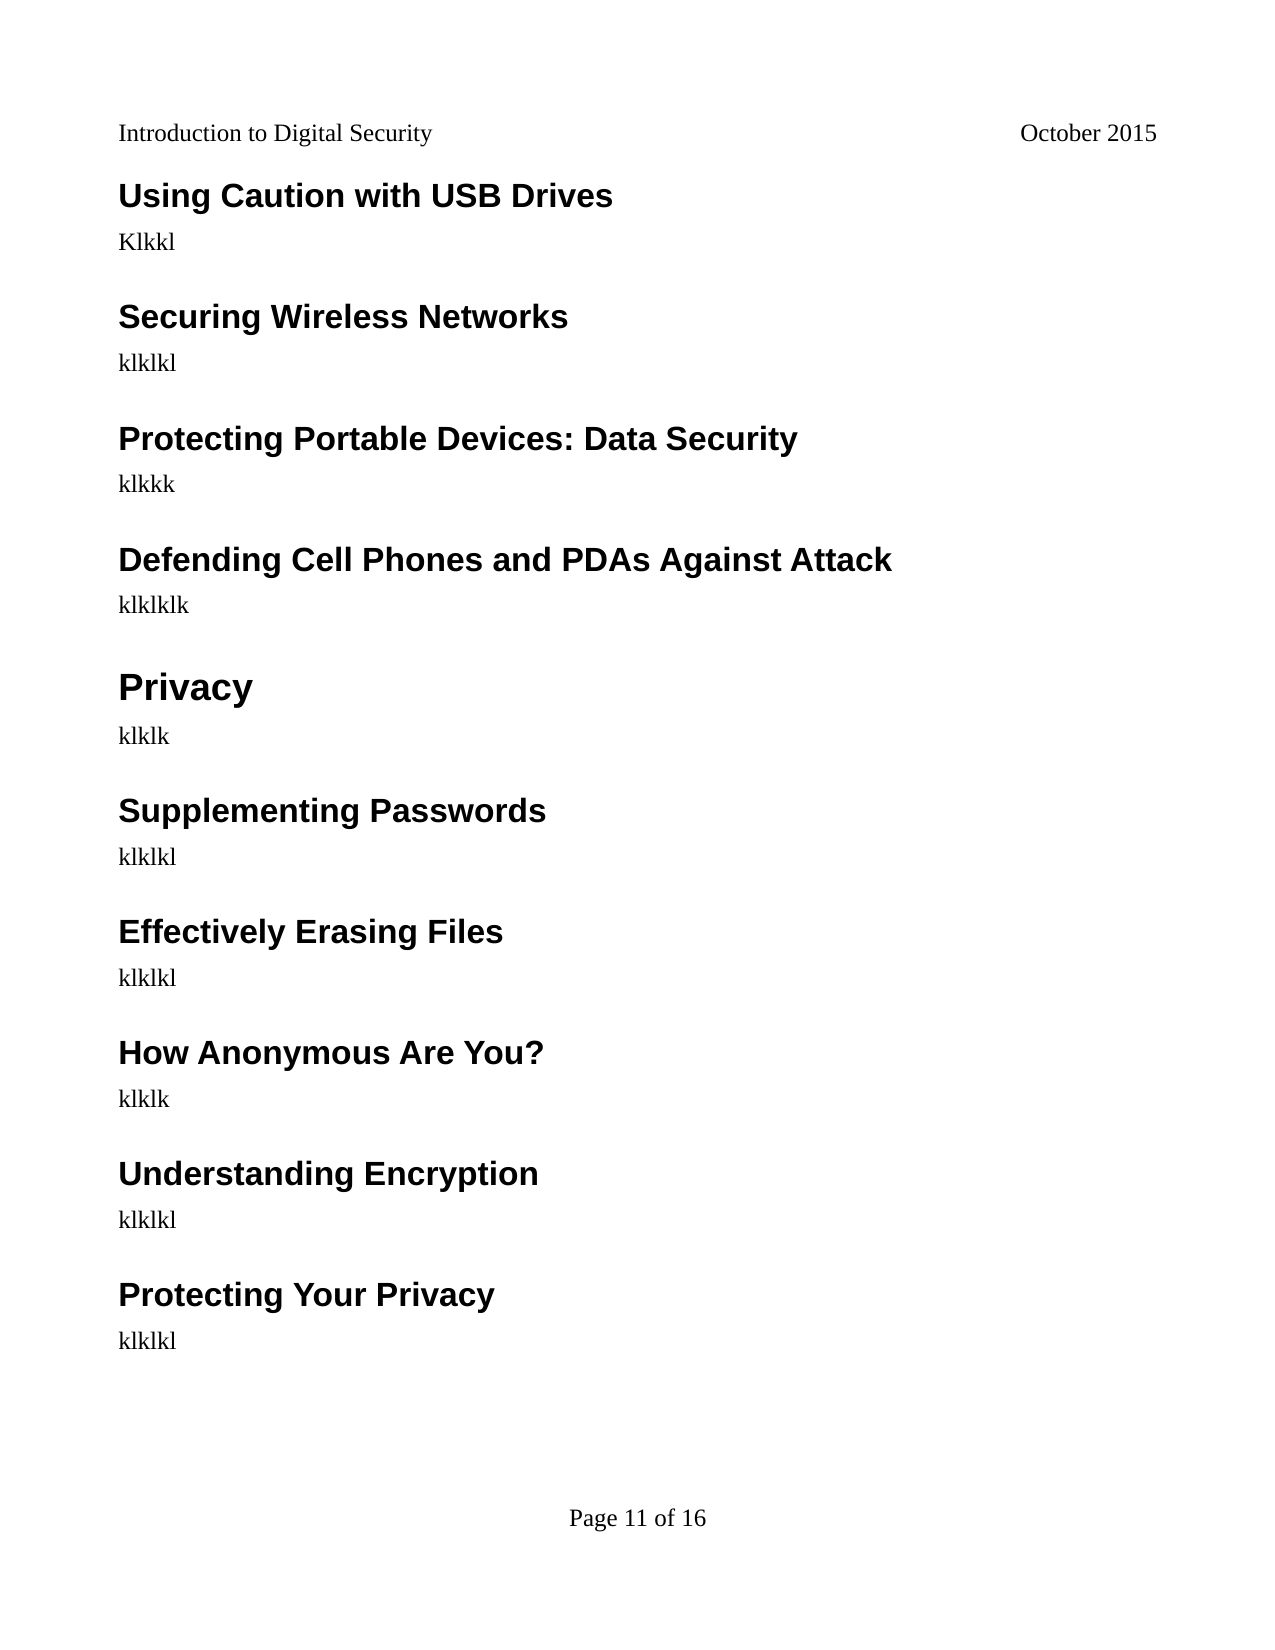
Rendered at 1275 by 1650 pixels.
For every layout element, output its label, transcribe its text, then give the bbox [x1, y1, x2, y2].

text klklk [118, 1084, 1157, 1113]
subtitle How Anonymous Are You? [118, 1033, 1157, 1071]
subtitle Privacy [118, 665, 1157, 708]
subtitle Supplementing Passwords [118, 791, 1157, 829]
text klklklk [118, 591, 1157, 619]
text klklkl [118, 348, 1157, 377]
text klklk [118, 721, 1157, 749]
subtitle Using Caution with USB Drives [118, 176, 1157, 215]
subtitle Defending Cell Phones and PDAs Against Attack [118, 539, 1157, 578]
text klklkl [118, 1205, 1157, 1234]
subtitle Effectively Erasing Files [118, 912, 1157, 950]
text Klkkl [118, 227, 1157, 256]
text klklkl [118, 842, 1157, 871]
text klklkl [118, 963, 1157, 992]
text klkkk [118, 469, 1157, 498]
text klklkl [118, 1326, 1157, 1355]
subtitle Protecting Your Privacy [118, 1275, 1157, 1313]
subtitle Securing Wireless Networks [118, 297, 1157, 336]
subtitle Protecting Portable Devices: Data Security [118, 418, 1157, 457]
subtitle Understanding Encryption [118, 1154, 1157, 1192]
